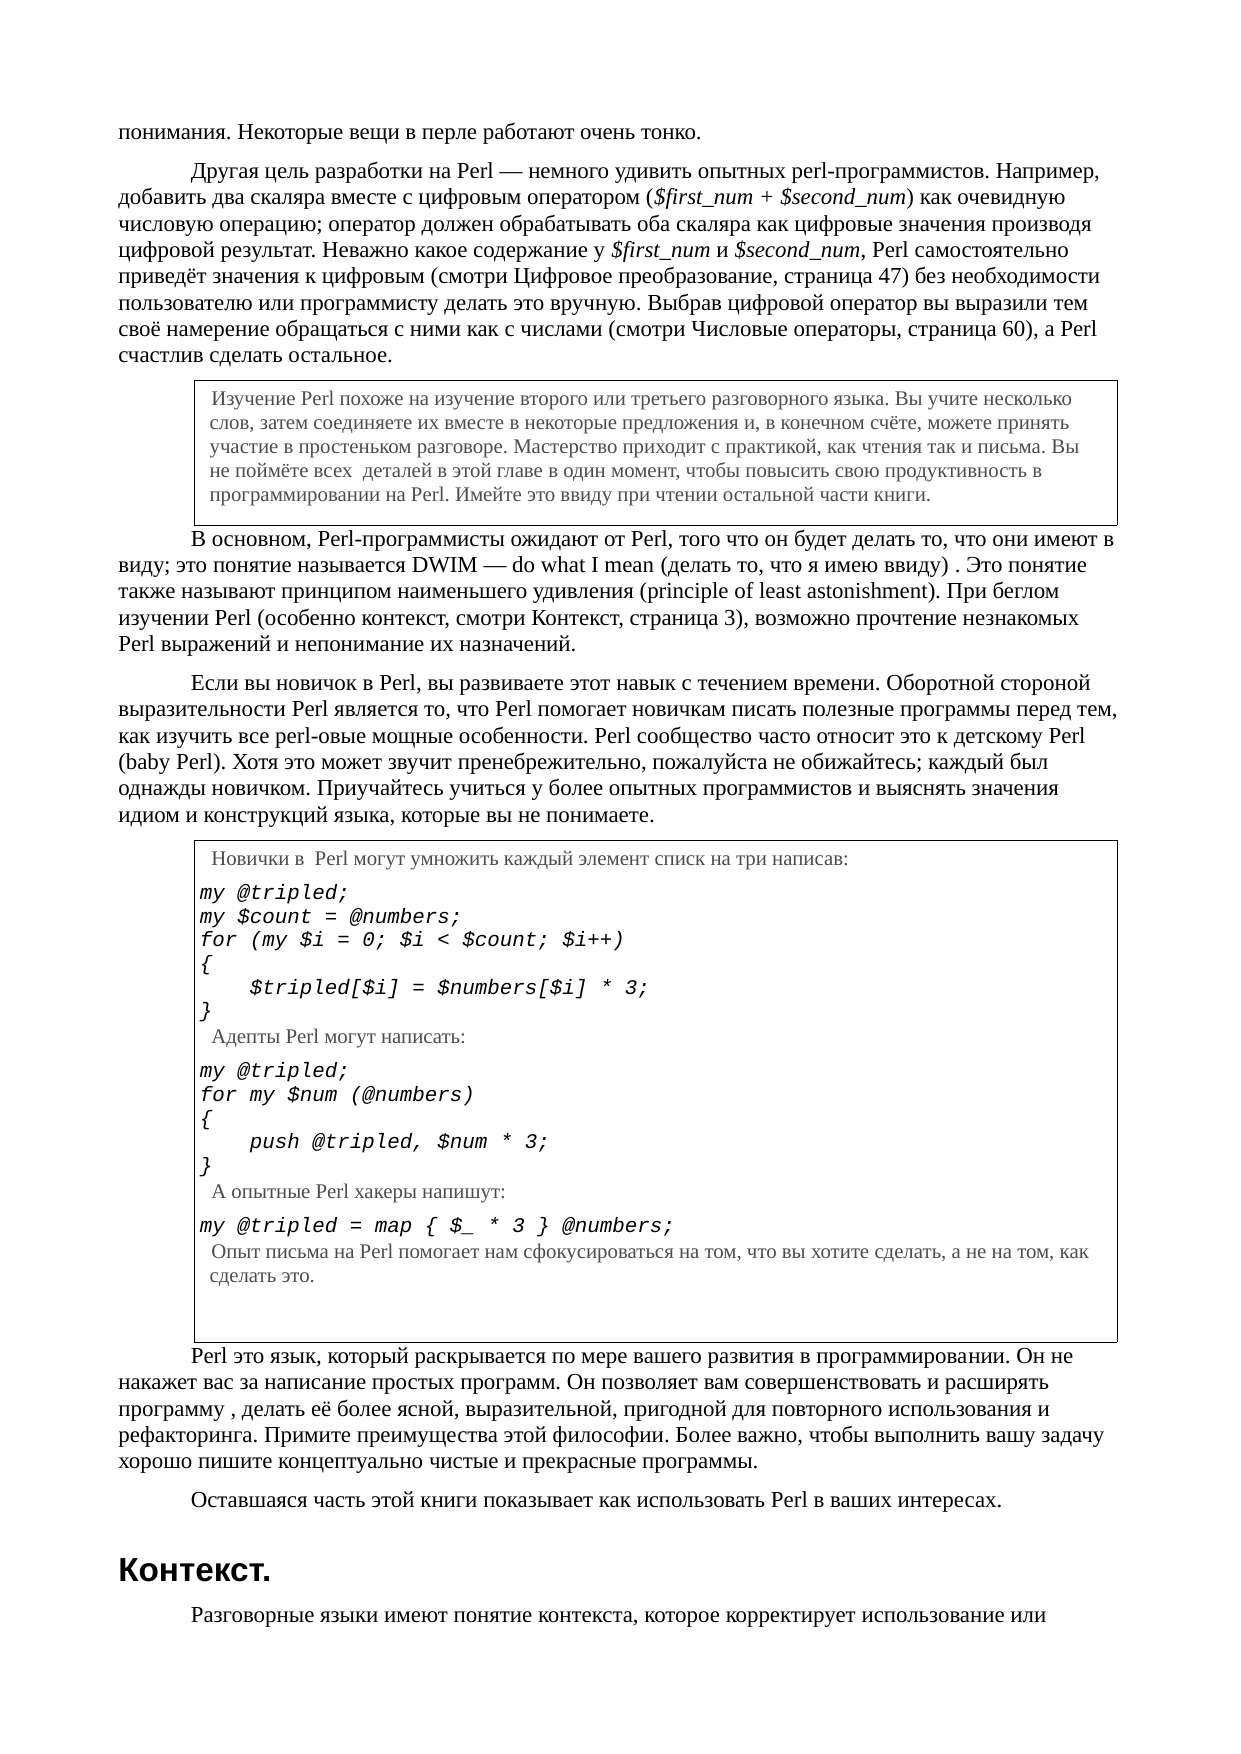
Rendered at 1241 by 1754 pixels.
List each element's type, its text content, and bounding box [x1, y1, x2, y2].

table_header Новички в Perl могут умножить каждый элемент списк на три написав: my @tripled; my $count = @numbers; for (my $i = 0; $i < $count; $i++) { $tripled[$i] = $numbers[$i] * 3; } Адепты Perl могут написать: my @tripled; for my $num (@numbers) { push @tripled, $num * 3; } А опытные Perl хакеры напишут: my @tripled = map { $_ * 3 } @numbers; Опыт письма на Perl помогает нам сфокусироваться на том, что вы хотите сделать, а не на том, как сделать это. [195, 841, 1117, 1342]
subtitle Контекст. [118, 1550, 1122, 1588]
text понимания. Некоторые вещи в перле работают очень тонко. [118, 118, 1122, 144]
text Разговорные языки имеют понятие контекста, которое корректирует использование или [118, 1601, 1122, 1627]
text Perl это язык, который раскрывается по мере вашего развития в программировании. Он не накажет вас за написание простых программ. Он позволяет вам совершенствовать и расширять программу , делать её более ясной, выразительной, пригодной для повторного использования и рефакторинга. Примите преимущества этой философии. Более важно, чтобы выполнить вашу задачу хорошо пишите концептуально чистые и прекрасные программы. [118, 1342, 1122, 1474]
text Другая цель разработки на Perl — немного удивить опытных perl-программистов. Например, добавить два скаляра вместе с цифровым оператором ($first_num + $second_num) как очевидную числовую операцию; оператор должен обрабатывать оба скаляра как цифровые значения производя цифровой результат. Неважно какое содержание у $first_num и $second_num, Perl самостоятельно приведёт значения к цифровым (смотри Цифровое преобразование, страница 47) без необходимости пользователю или программисту делать это вручную. Выбрав цифровой оператор вы выразили тем своё намерение обращаться с ними как с числами (смотри Числовые операторы, страница 60), а Perl счастлив сделать остальное. [118, 157, 1122, 368]
text Оставшаяся часть этой книги показывает как использовать Perl в ваших интересах. [118, 1486, 1122, 1513]
table_header Изучение Perl похоже на изучение второго или третьего разговорного языка. Вы учите несколько слов, затем соединяете их вместе в некоторые предложения и, в конечном счёте, можете принять участие в простеньком разговоре. Мастерство приходит с практикой, как чтения так и письма. Вы не поймёте всех деталей в этой главе в один момент, чтобы повысить свою продуктивность в программировании на Perl. Имейте это ввиду при чтении остальной части книги. [195, 381, 1117, 525]
text Если вы новичок в Perl, вы развиваете этот навык с течением времени. Оборотной стороной выразительности Perl является то, что Perl помогает новичкам писать полезные программы перед тем, как изучить все perl-овые мощные особенности. Perl сообщество часто относит это к детскому Perl (baby Perl). Хотя это может звучит пренебрежительно, пожалуйста не обижайтесь; каждый был однажды новичком. Приучайтесь учиться у более опытных программистов и выяснять значения идиом и конструкций языка, которые вы не понимаете. [118, 669, 1122, 827]
text В основном, Perl-программисты ожидают от Perl, того что он будет делать то, что они имеют в виду; это понятие называется DWIM — do what I mean (делать то, что я имею ввиду) . Это понятие также называют принципом наименьшего удивления (principle of least astonishment). При беглом изучении Perl (особенно контекст, смотри Контекст, страница 3), возможно прочтение незнакомых Perl выражений и непонимание их назначений. [118, 525, 1122, 657]
